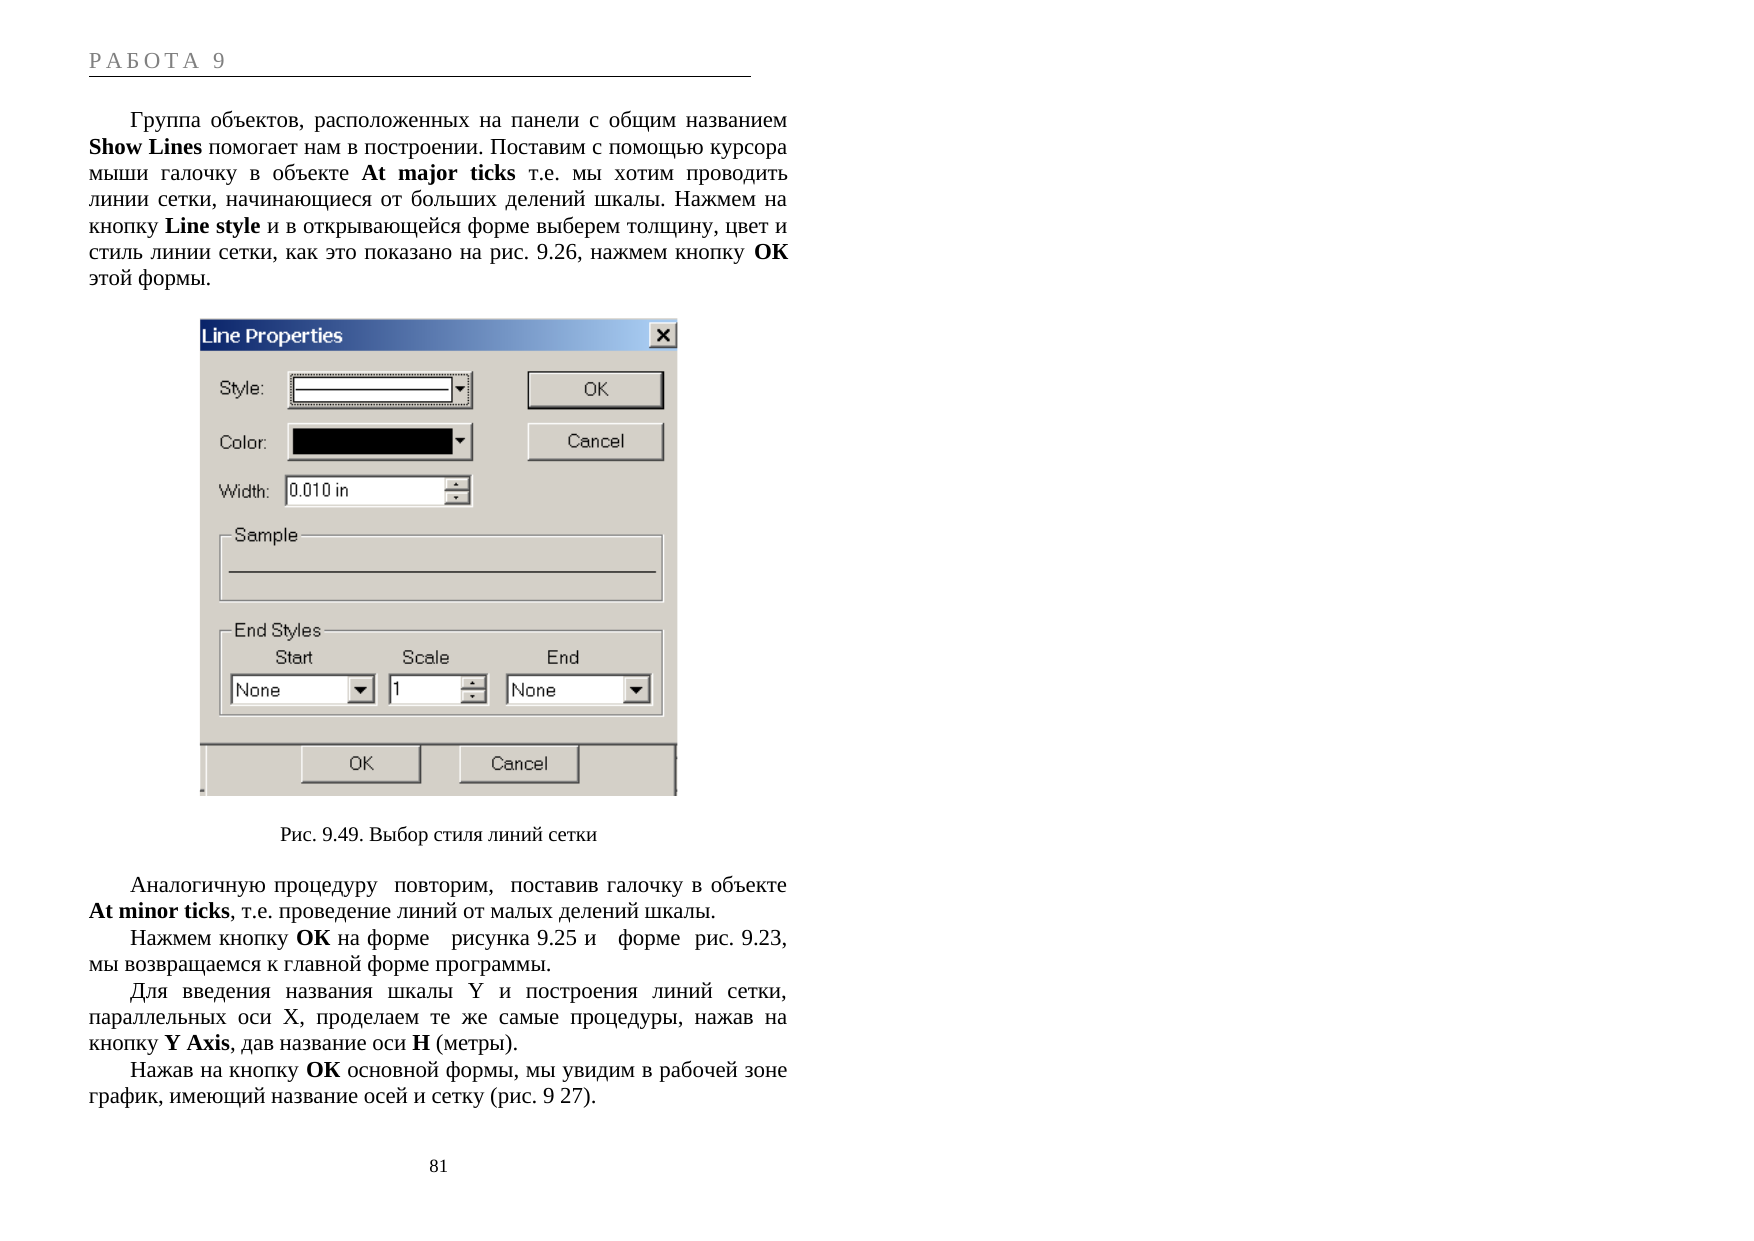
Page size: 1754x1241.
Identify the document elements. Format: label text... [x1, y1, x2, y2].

text Аналогичную процедуру повторим, поставив галочку в объекте At minor ticks, т.е. проведение линий от малых делений шкалы. [89, 871, 788, 924]
text Рис. 9.49. Выбор стиля линий сетки [89, 822, 788, 846]
text Для введения названия шкалы Y и построения линий сетки, параллельных оси Х, проделаем те же самые процедуры, нажав на кнопку Y Axis, дав название оси H (метры). [89, 977, 788, 1056]
text Нажав на кнопку ОК основной формы, мы увидим в рабочей зоне график, имеющий название осей и сетку (рис. 9 27). [89, 1056, 788, 1108]
text Группа объектов, расположенных на панели с общим названием Show Lines помогает нам в построении. Поставим с помощью курсора мыши галочку в объекте At major ticks т.е. мы хотим проводить линии сетки, начинающиеся от больших делений шкалы. Нажмем на кнопку Line style и в открывающейся форме выберем толщину, цвет и стиль линии сетки, как это показано на рис. 9.26, нажмем кнопку ОК этой формы. [89, 106, 788, 291]
text Нажмем кнопку ОК на форме рисунка 9.25 и форме рис. 9.23, мы возвращаемся к главной форме программы. [89, 924, 788, 977]
picture [199, 317, 678, 796]
